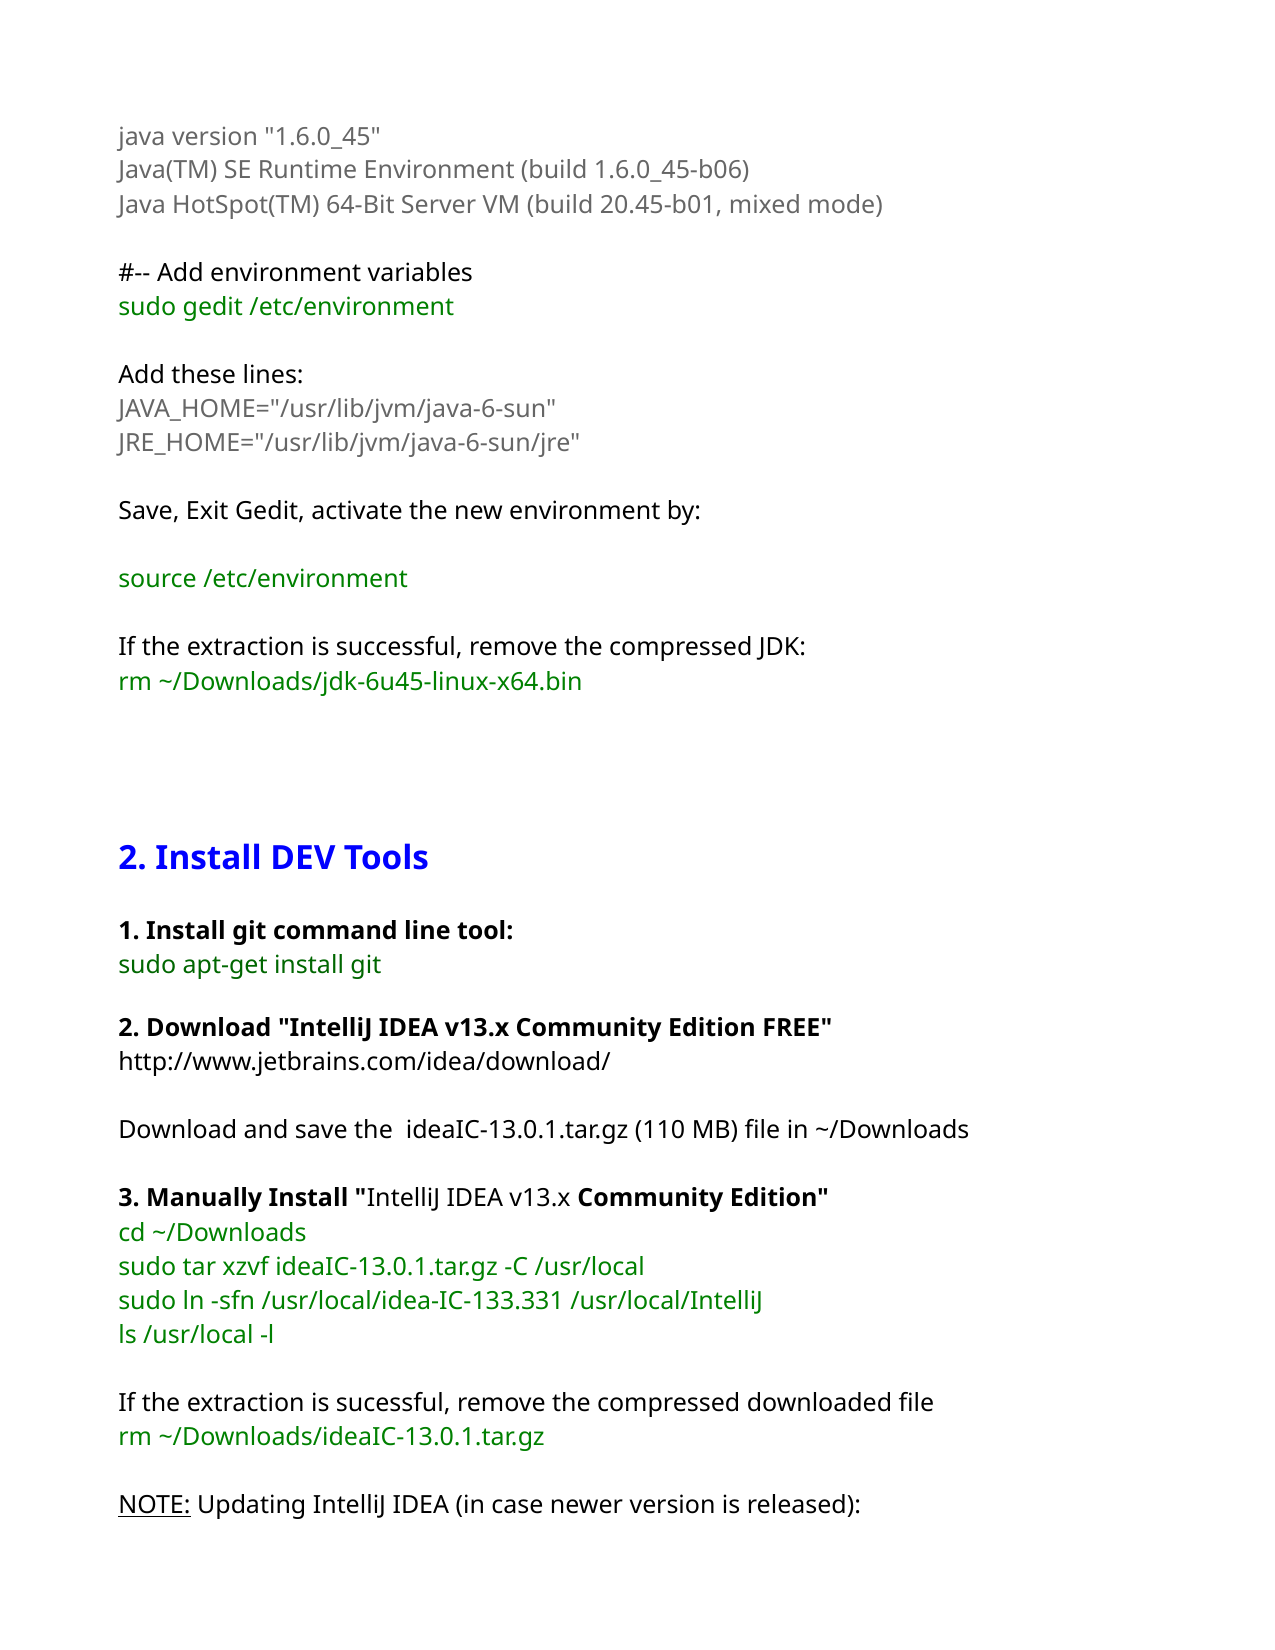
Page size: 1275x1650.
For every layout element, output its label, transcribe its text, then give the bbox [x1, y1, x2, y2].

text java version "1.6.0_45" [118, 118, 1157, 152]
text Java(TM) SE Runtime Environment (build 1.6.0_45-b06) [118, 152, 1157, 186]
text Java HotSpot(TM) 64-Bit Server VM (build 20.45-b01, mixed mode) [118, 186, 1157, 220]
text Save, Exit Gedit, activate the new environment by: [118, 493, 1157, 527]
text #-- Add environment variables [118, 254, 1157, 288]
text 2. Download "IntelliJ IDEA v13.x Community Edition FREE" [118, 1010, 1157, 1044]
text Add these lines: JAVA_HOME="/usr/lib/jvm/java-6-sun" [118, 357, 1157, 425]
text 3. Manually Install "IntelliJ IDEA v13.x Community Edition" [118, 1180, 1157, 1214]
text sudo ln -sfn /usr/local/idea-IC-133.331 /usr/local/IntelliJ [118, 1282, 1157, 1316]
text 1. Install git command line tool: sudo apt-get install git [118, 913, 1157, 1010]
text sudo tar xzvf ideaIC-13.0.1.tar.gz -C /usr/local [118, 1248, 1157, 1282]
text ls /usr/local -l [118, 1316, 1157, 1350]
text sudo gedit /etc/environment [118, 288, 1157, 322]
text 2. Install DEV Tools [118, 833, 1157, 879]
text source /etc/environment [118, 561, 1157, 595]
text If the extraction is sucessful, remove the compressed downloaded file [118, 1384, 1157, 1418]
text rm ~/Downloads/jdk-6u45-linux-x64.bin [118, 663, 1157, 697]
text rm ~/Downloads/ideaIC-13.0.1.tar.gz [118, 1418, 1157, 1453]
text http://www.jetbrains.com/idea/download/ [118, 1044, 1157, 1078]
text JRE_HOME="/usr/lib/jvm/java-6-sun/jre" [118, 425, 1157, 459]
text NOTE: Updating IntelliJ IDEA (in case newer version is released): [118, 1487, 1157, 1521]
text Download and save the ideaIC-13.0.1.tar.gz (110 MB) file in ~/Downloads [118, 1112, 1157, 1146]
text If the extraction is successful, remove the compressed JDK: [118, 629, 1157, 663]
text cd ~/Downloads [118, 1214, 1157, 1248]
